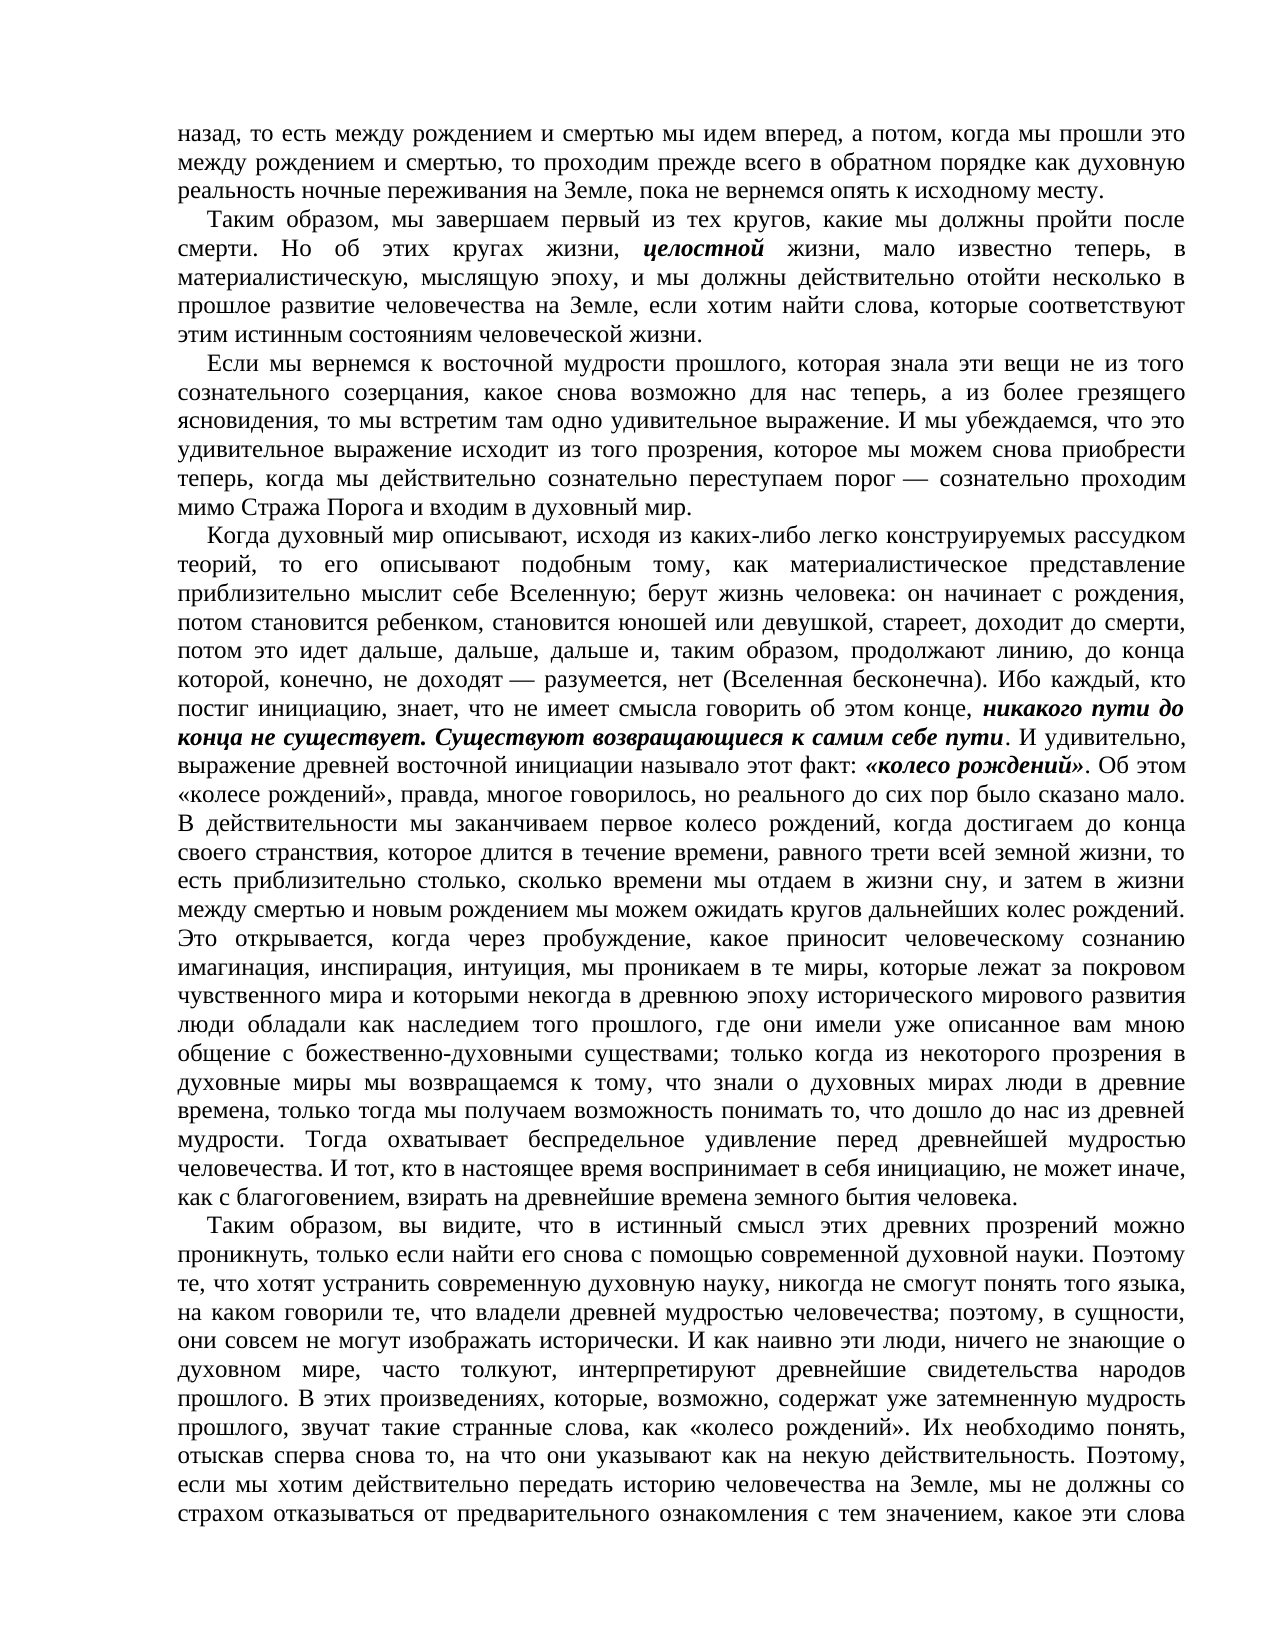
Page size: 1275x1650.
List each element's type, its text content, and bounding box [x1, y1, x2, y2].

text Если мы вернемся к восточной мудрости прошлого, которая знала эти вещи не из того сознательного созерцания, какое снова возможно для нас теперь, а из более грезящего ясновидения, то мы встретим там одно удивительное выражение. И мы убеждаемся, что это удивительное выражение исходит из того прозрения, которое мы можем снова приобрести теперь, когда мы действительно сознательно переступаем порог — сознательно проходим мимо Стража Порога и входим в духовный мир. [177, 348, 1186, 521]
text Таким образом, вы видите, что в истинный смысл этих древних прозрений можно проникнуть, только если найти его снова с помощью современной духовной науки. Поэтому те, что хотят устранить современную духовную науку, никогда не смогут понять того языка, на каком говорили те, что владели древней мудростью человечества; поэтому, в сущности, они совсем не могут изображать исторически. И как наивно эти люди, ничего не знающие о духовном мире, часто толкуют, интерпретируют древнейшие свидетельства народов прошлого. В этих произведениях, которые, возможно, содержат уже затемненную мудрость прошлого, звучат такие странные слова, как «колесо рождений». Их необходимо понять, отыскав сперва снова то, на что они указывают как на некую действительность. Поэтому, если мы хотим действительно передать историю человечества на Земле, мы не должны со страхом отказываться от предварительного ознакомления с тем значением, какое эти слова [177, 1211, 1186, 1527]
text Таким образом, мы завершаем первый из тех кругов, какие мы должны пройти после смерти. Но об этих кругах жизни, целостной жизни, мало известно теперь, в материалистическую, мыслящую эпоху, и мы должны действительно отойти несколько в прошлое развитие человечества на Земле, если хотим найти слова, которые соответствуют этим истинным состояниям человеческой жизни. [177, 204, 1186, 348]
text Когда духовный мир описывают, исходя из каких-либо легко конструируемых рассудком теорий, то его описывают подобным тому, как материалистическое представление приблизительно мыслит себе Вселенную; берут жизнь человека: он начинает с рождения, потом становится ребенком, становится юношей или девушкой, стареет, доходит до смерти, потом это идет дальше, дальше, дальше и, таким образом, продолжают линию, до конца которой, конечно, не доходят — разумеется, нет (Вселенная бесконечна). Ибо каждый, кто постиг инициацию, знает, что не имеет смысла говорить об этом конце, никакого пути до конца не существует. Существуют возвращающиеся к самим себе пути. И удивительно, выражение древней восточной инициации называло этот факт: «колесо рождений». Об этом «колесе рождений», правда, многое говорилось, но реального до сих пор было сказано мало. В действительности мы заканчиваем первое колесо рождений, когда достигаем до конца своего странствия, которое длится в течение времени, равного трети всей земной жизни, то есть приблизительно столько, сколько времени мы отдаем в жизни сну, и затем в жизни между смертью и новым рождением мы можем ожидать кругов дальнейших колес рождений. Это открывается, когда через пробуждение, какое приносит человеческому сознанию имагинация, инспирация, интуиция, мы проникаем в те миры, которые лежат за покровом чувственного мира и которыми некогда в древнюю эпоху исторического мирового развития люди обладали как наследием того прошлого, где они имели уже описанное вам мною общение с божественно-духовными существами; только когда из некоторого прозрения в духовные миры мы возвращаемся к тому, что знали о духовных мирах люди в древние времена, только тогда мы получаем возможность понимать то, что дошло до нас из древней мудрости. Тогда охватывает беспредельное удивление перед древнейшей мудростью человечества. И тот, кто в настоящее время воспринимает в себя инициацию, не может иначе, как с благоговением, взирать на древнейшие времена земного бытия человека. [177, 521, 1186, 1211]
text назад, то есть между рождением и смертью мы идем вперед, а потом, когда мы прошли это между рождением и смертью, то проходим прежде всего в обратном порядке как духовную реальность ночные переживания на Земле, пока не вернемся опять к исходному месту. [177, 118, 1186, 204]
